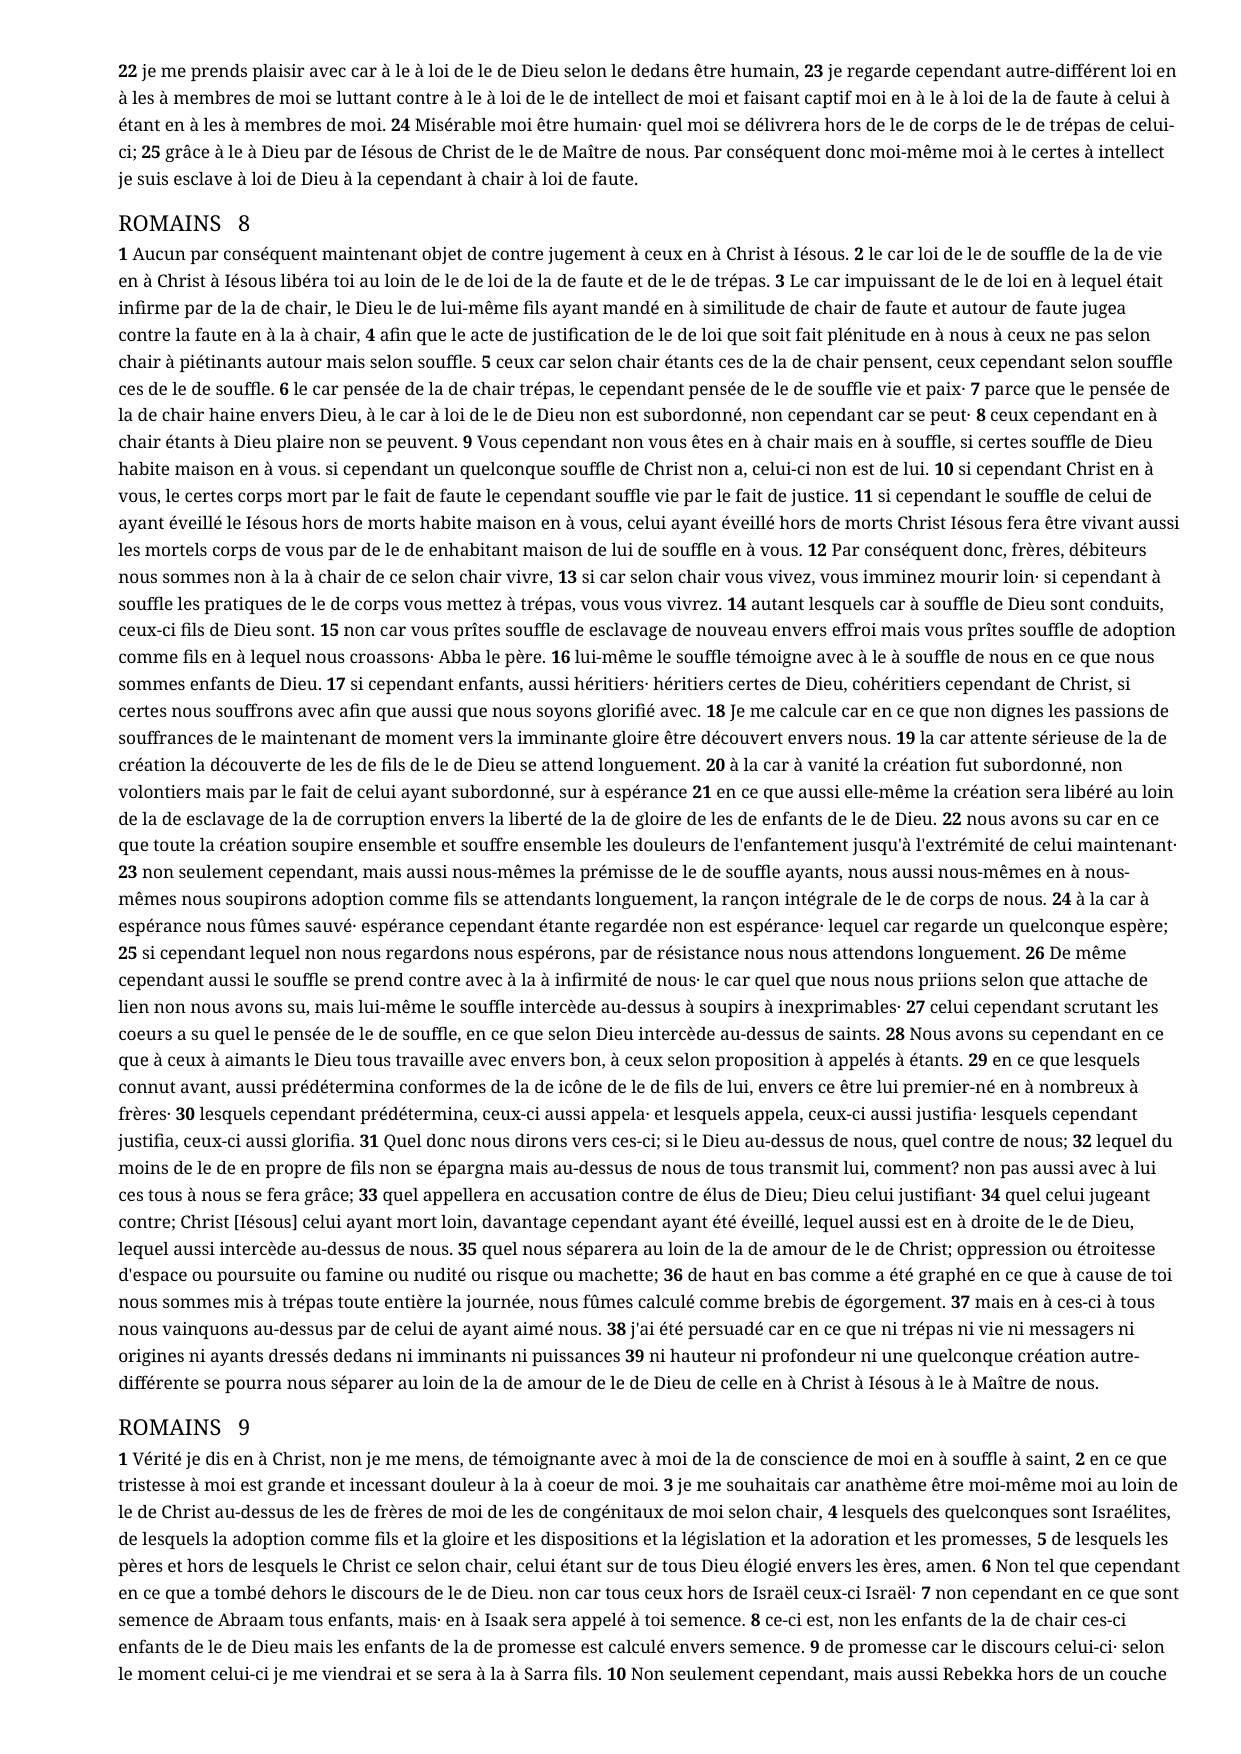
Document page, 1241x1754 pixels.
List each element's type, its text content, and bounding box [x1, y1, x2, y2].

text ROMAINS 9 [118, 1412, 1181, 1442]
text ROMAINS 8 [118, 208, 1181, 238]
text 1 Aucun par conséquent maintenant objet de contre jugement à ceux en à Christ à Iésous. 2 le car loi de le de souffle de la de vie en à Christ à Iésous libéra toi au loin de le de loi de la de faute et de le de trépas. 3 Le car impuissant de le de loi en à lequel était infirme par de la de chair, le Dieu le de lui-même fils ayant mandé en à similitude de chair de faute et autour de faute jugea contre la faute en à la à chair, 4 afin que le acte de justification de le de loi que soit fait plénitude en à nous à ceux ne pas selon chair à piétinants autour mais selon souffle. 5 ceux car selon chair étants ces de la de chair pensent, ceux cependant selon souffle ces de le de souffle. 6 le car pensée de la de chair trépas, le cependant pensée de le de souffle vie et paix· 7 parce que le pensée de la de chair haine envers Dieu, à le car à loi de le de Dieu non est subordonné, non cependant car se peut· 8 ceux cependant en à chair étants à Dieu plaire non se peuvent. 9 Vous cependant non vous êtes en à chair mais en à souffle, si certes souffle de Dieu habite maison en à vous. si cependant un quelconque souffle de Christ non a, celui-ci non est de lui. 10 si cependant Christ en à vous, le certes corps mort par le fait de faute le cependant souffle vie par le fait de justice. 11 si cependant le souffle de celui de ayant éveillé le Iésous hors de morts habite maison en à vous, celui ayant éveillé hors de morts Christ Iésous fera être vivant aussi les mortels corps de vous par de le de enhabitant maison de lui de souffle en à vous. 12 Par conséquent donc, frères, débiteurs nous sommes non à la à chair de ce selon chair vivre, 13 si car selon chair vous vivez, vous imminez mourir loin· si cependant à souffle les pratiques de le de corps vous mettez à trépas, vous vous vivrez. 14 autant lesquels car à souffle de Dieu sont conduits, ceux-ci fils de Dieu sont. 15 non car vous prîtes souffle de esclavage de nouveau envers effroi mais vous prîtes souffle de adoption comme fils en à lequel nous croassons· Abba le père. 16 lui-même le souffle témoigne avec à le à souffle de nous en ce que nous sommes enfants de Dieu. 17 si cependant enfants, aussi héritiers· héritiers certes de Dieu, cohéritiers cependant de Christ, si certes nous souffrons avec afin que aussi que nous soyons glorifié avec. 18 Je me calcule car en ce que non dignes les passions de souffrances de le maintenant de moment vers la imminante gloire être découvert envers nous. 19 la car attente sérieuse de la de création la découverte de les de fils de le de Dieu se attend longuement. 20 à la car à vanité la création fut subordonné, non volontiers mais par le fait de celui ayant subordonné, sur à espérance 21 en ce que aussi elle-même la création sera libéré au loin de la de esclavage de la de corruption envers la liberté de la de gloire de les de enfants de le de Dieu. 22 nous avons su car en ce que toute la création soupire ensemble et souffre ensemble les douleurs de l'enfantement jusqu'à l'extrémité de celui maintenant· 23 non seulement cependant, mais aussi nous-mêmes la prémisse de le de souffle ayants, nous aussi nous-mêmes en à nous-mêmes nous soupirons adoption comme fils se attendants longuement, la rançon intégrale de le de corps de nous. 24 à la car à espérance nous fûmes sauvé· espérance cependant étante regardée non est espérance· lequel car regarde un quelconque espère; 25 si cependant lequel non nous regardons nous espérons, par de résistance nous nous attendons longuement. 26 De même cependant aussi le souffle se prend contre avec à la à infirmité de nous· le car quel que nous nous priions selon que attache de lien non nous avons su, mais lui-même le souffle intercède au-dessus à soupirs à inexprimables· 27 celui cependant scrutant les coeurs a su quel le pensée de le de souffle, en ce que selon Dieu intercède au-dessus de saints. 28 Nous avons su cependant en ce que à ceux à aimants le Dieu tous travaille avec envers bon, à ceux selon proposition à appelés à étants. 29 en ce que lesquels connut avant, aussi prédétermina conformes de la de icône de le de fils de lui, envers ce être lui premier-né en à nombreux à frères· 30 lesquels cependant prédétermina, ceux-ci aussi appela· et lesquels appela, ceux-ci aussi justifia· lesquels cependant justifia, ceux-ci aussi glorifia. 31 Quel donc nous dirons vers ces-ci; si le Dieu au-dessus de nous, quel contre de nous; 32 lequel du moins de le de en propre de fils non se épargna mais au-dessus de nous de tous transmit lui, comment? non pas aussi avec à lui ces tous à nous se fera grâce; 33 quel appellera en accusation contre de élus de Dieu; Dieu celui justifiant· 34 quel celui jugeant contre; Christ [Iésous] celui ayant mort loin, davantage cependant ayant été éveillé, lequel aussi est en à droite de le de Dieu, lequel aussi intercède au-dessus de nous. 35 quel nous séparera au loin de la de amour de le de Christ; oppression ou étroitesse d'espace ou poursuite ou famine ou nudité ou risque ou machette; 36 de haut en bas comme a été graphé en ce que à cause de toi nous sommes mis à trépas toute entière la journée, nous fûmes calculé comme brebis de égorgement. 37 mais en à ces-ci à tous nous vainquons au-dessus par de celui de ayant aimé nous. 38 j'ai été persuadé car en ce que ni trépas ni vie ni messagers ni origines ni ayants dressés dedans ni imminants ni puissances 39 ni hauteur ni profondeur ni une quelconque création autre-différente se pourra nous séparer au loin de la de amour de le de Dieu de celle en à Christ à Iésous à le à Maître de nous. [118, 242, 1181, 1394]
text 1 Vérité je dis en à Christ, non je me mens, de témoignante avec à moi de la de conscience de moi en à souffle à saint, 2 en ce que tristesse à moi est grande et incessant douleur à la à coeur de moi. 3 je me souhaitais car anathème être moi-même moi au loin de le de Christ au-dessus de les de frères de moi de les de congénitaux de moi selon chair, 4 lesquels des quelconques sont Israélites, de lesquels la adoption comme fils et la gloire et les dispositions et la législation et la adoration et les promesses, 5 de lesquels les pères et hors de lesquels le Christ ce selon chair, celui étant sur de tous Dieu élogié envers les ères, amen. 6 Non tel que cependant en ce que a tombé dehors le discours de le de Dieu. non car tous ceux hors de Israël ceux-ci Israël· 7 non cependant en ce que sont semence de Abraam tous enfants, mais· en à Isaak sera appelé à toi semence. 8 ce-ci est, non les enfants de la de chair ces-ci enfants de le de Dieu mais les enfants de la de promesse est calculé envers semence. 9 de promesse car le discours celui-ci· selon le moment celui-ci je me viendrai et se sera à la à Sarra fils. 10 Non seulement cependant, mais aussi Rebekka hors de un couche [118, 1447, 1181, 1685]
text 22 je me prends plaisir avec car à le à loi de le de Dieu selon le dedans être humain, 23 je regarde cependant autre-différent loi en à les à membres de moi se luttant contre à le à loi de le de intellect de moi et faisant captif moi en à le à loi de la de faute à celui à étant en à les à membres de moi. 24 Misérable moi être humain· quel moi se délivrera hors de le de corps de le de trépas de celui-ci; 25 grâce à le à Dieu par de Iésous de Christ de le de Maître de nous. Par conséquent donc moi-même moi à le certes à intellect je suis esclave à loi de Dieu à la cependant à chair à loi de faute. [118, 59, 1181, 190]
